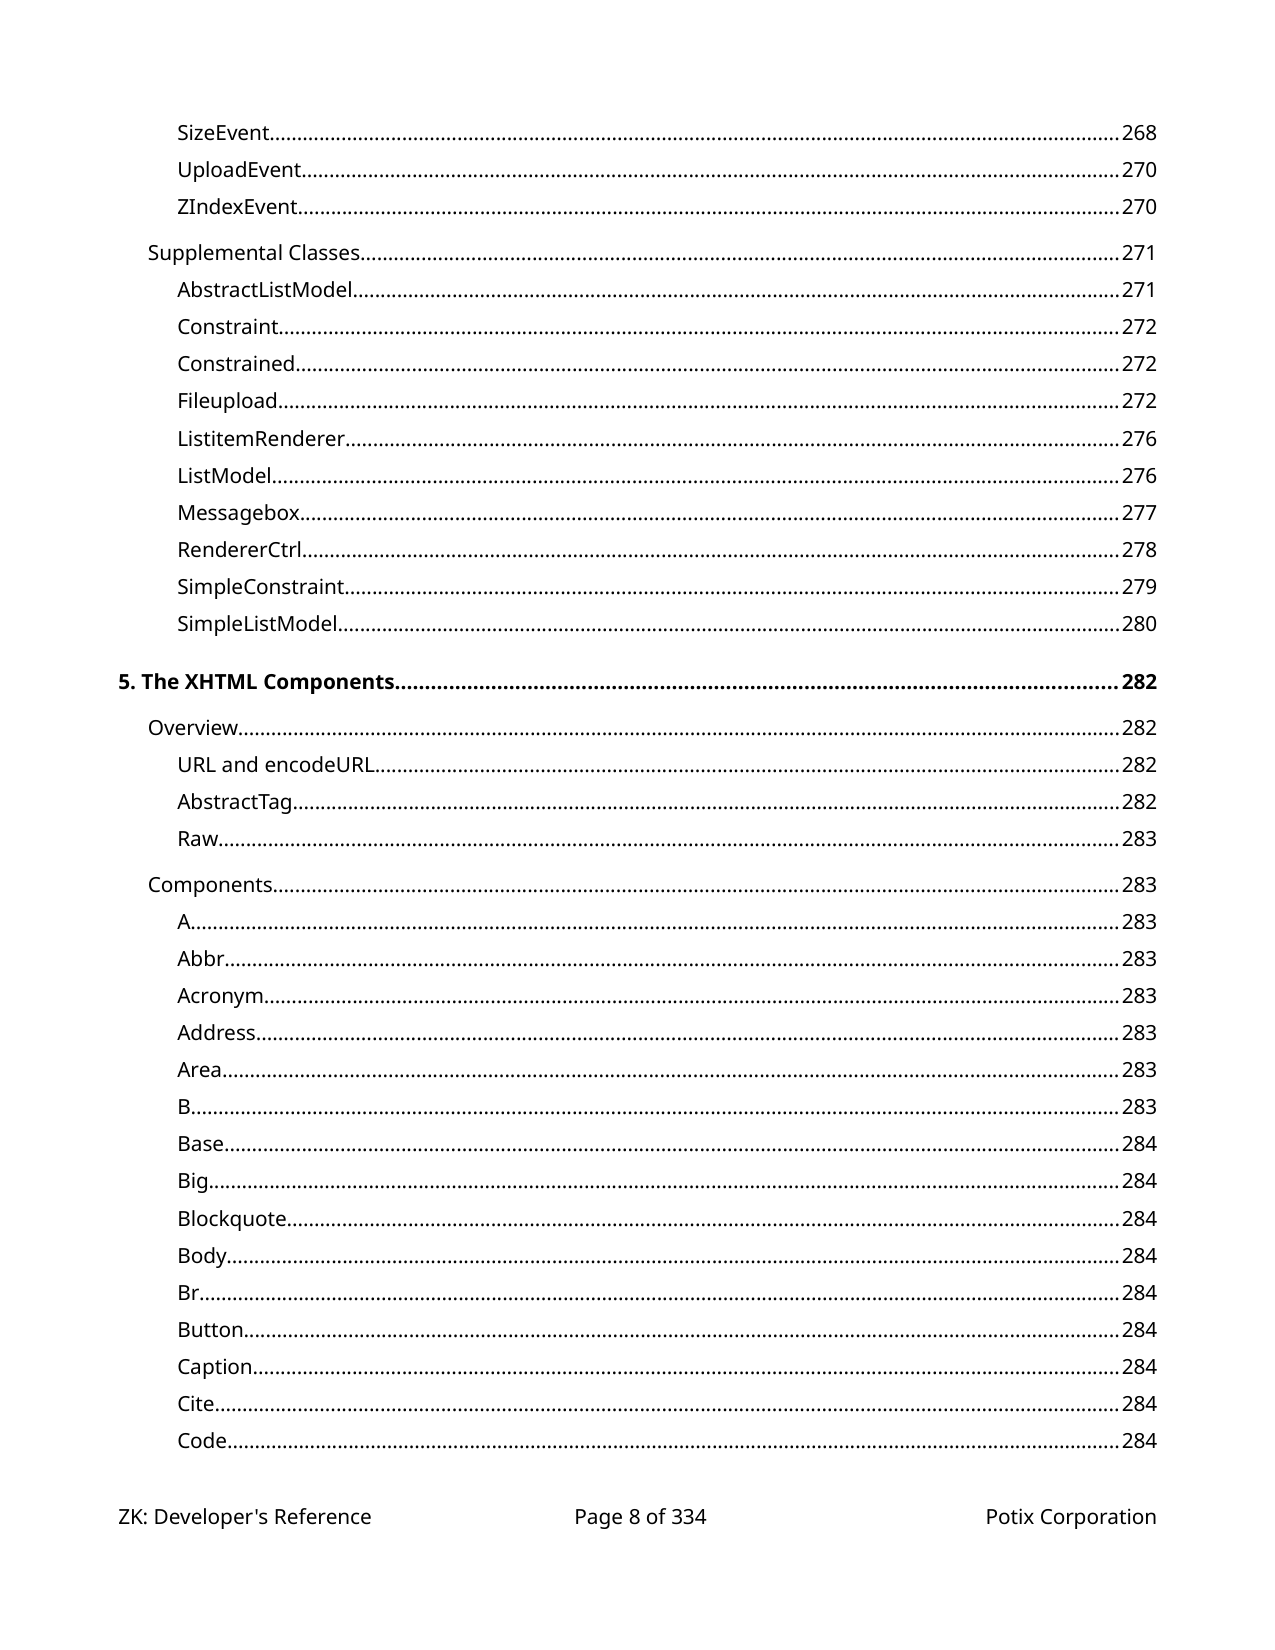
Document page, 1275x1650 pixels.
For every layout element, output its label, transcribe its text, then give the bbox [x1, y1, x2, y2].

text Messagebox 277 [177, 498, 1157, 526]
text 5. The XHTML Components 282 [118, 667, 1157, 695]
text Address 283 [177, 1018, 1157, 1046]
text A 283 [177, 907, 1157, 935]
text Cite 284 [177, 1389, 1157, 1417]
text Base 284 [177, 1129, 1157, 1158]
text URL and encodeURL 282 [177, 750, 1157, 778]
text Abbr 283 [177, 944, 1157, 972]
text Raw 283 [177, 824, 1157, 852]
text Constraint 272 [177, 312, 1157, 341]
text Code 284 [177, 1426, 1157, 1454]
text Body 284 [177, 1241, 1157, 1269]
text B 283 [177, 1092, 1157, 1121]
text AbstractTag 282 [177, 787, 1157, 815]
text Blockquote 284 [177, 1204, 1157, 1232]
text AbstractListModel 271 [177, 275, 1157, 303]
text Acronym 283 [177, 981, 1157, 1009]
text Overview 282 [148, 713, 1157, 741]
text Supplemental Classes 271 [148, 238, 1157, 266]
text RendererCtrl 278 [177, 535, 1157, 563]
text ZIndexEvent 270 [177, 192, 1157, 221]
text Area 283 [177, 1055, 1157, 1083]
text ListitemRenderer 276 [177, 424, 1157, 452]
text Caption 284 [177, 1352, 1157, 1380]
text Fileupload 272 [177, 387, 1157, 415]
text SimpleListModel 280 [177, 609, 1157, 637]
text UploadEvent 270 [177, 155, 1157, 183]
text Constrained 272 [177, 349, 1157, 378]
text Components 283 [148, 870, 1157, 898]
text Br 284 [177, 1278, 1157, 1306]
text Button 284 [177, 1315, 1157, 1343]
text SimpleConstraint 279 [177, 572, 1157, 600]
text SizeEvent 268 [177, 118, 1157, 146]
text Big 284 [177, 1167, 1157, 1195]
text ListModel 276 [177, 461, 1157, 489]
